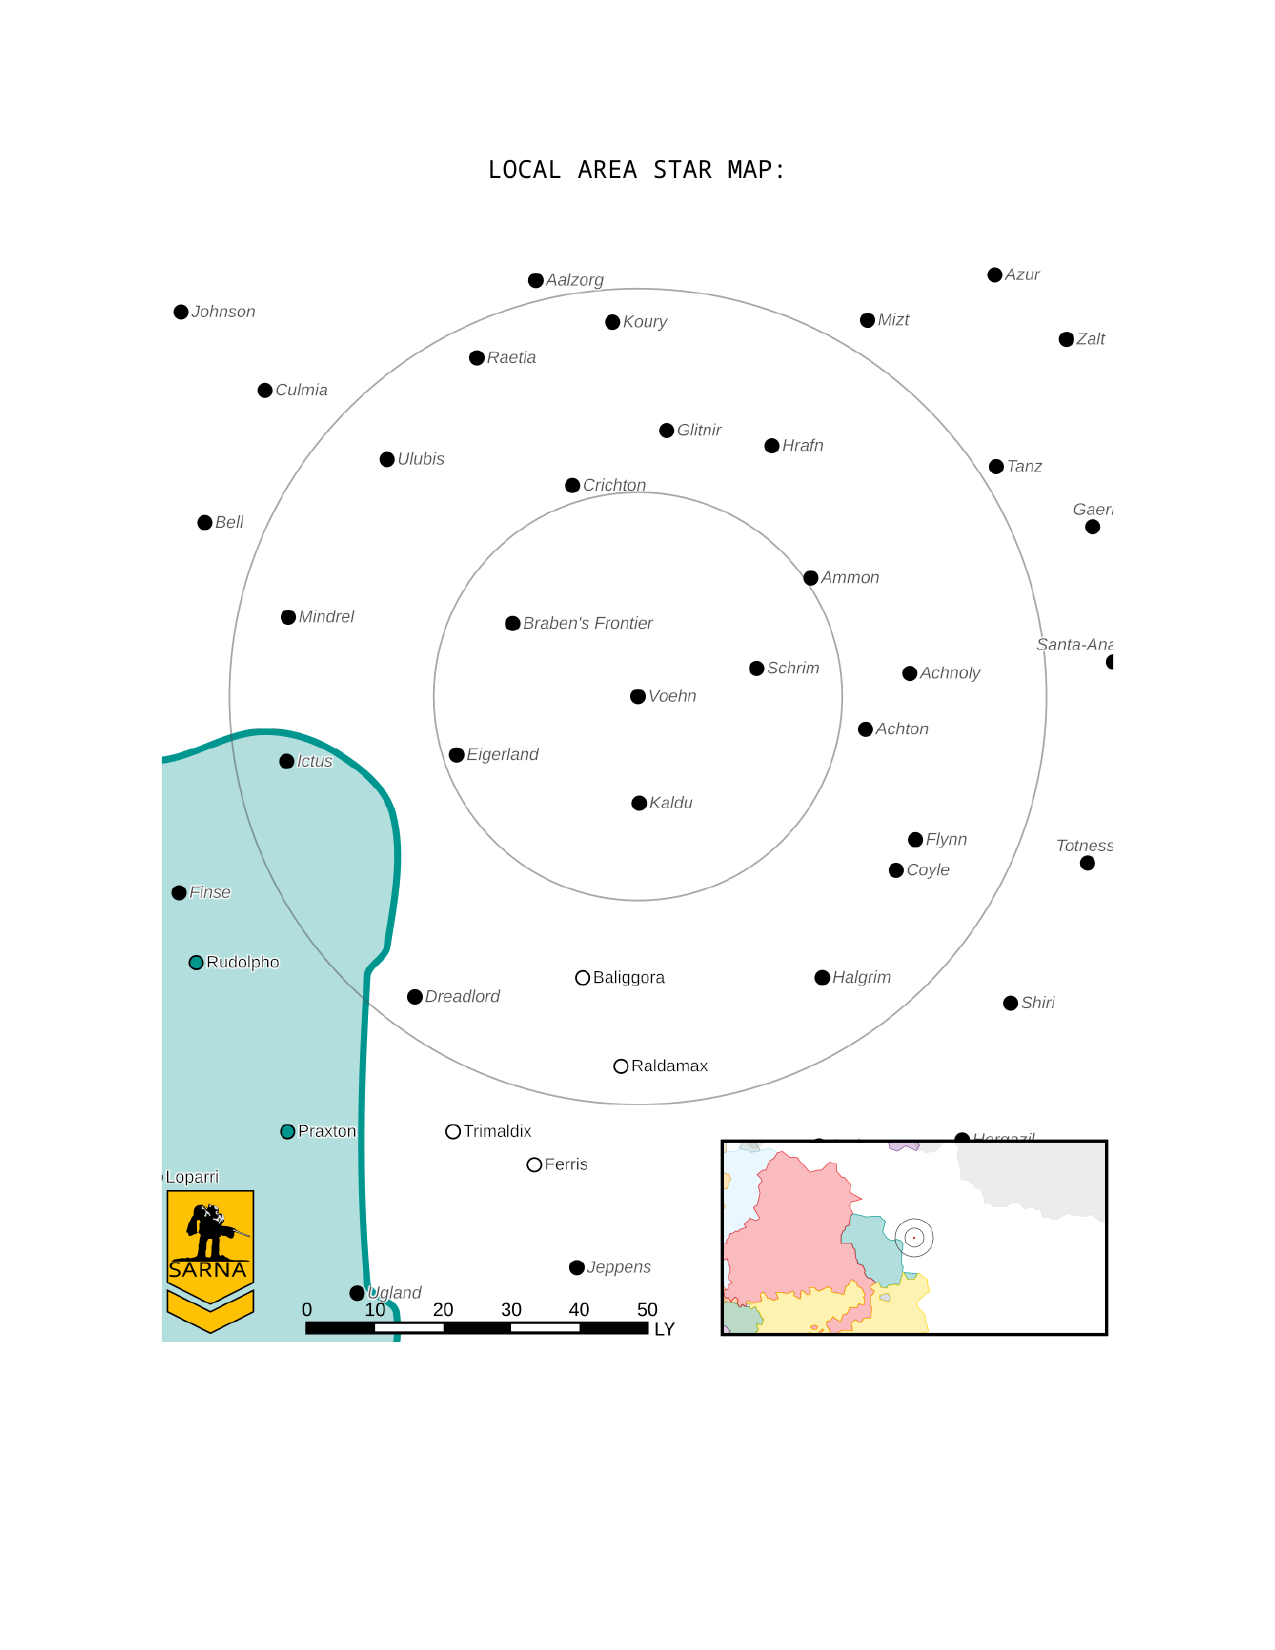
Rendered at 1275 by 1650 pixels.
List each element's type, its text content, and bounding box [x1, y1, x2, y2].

text LOCAL AREA STAR MAP: [118, 118, 1157, 186]
picture [161, 254, 1114, 1342]
